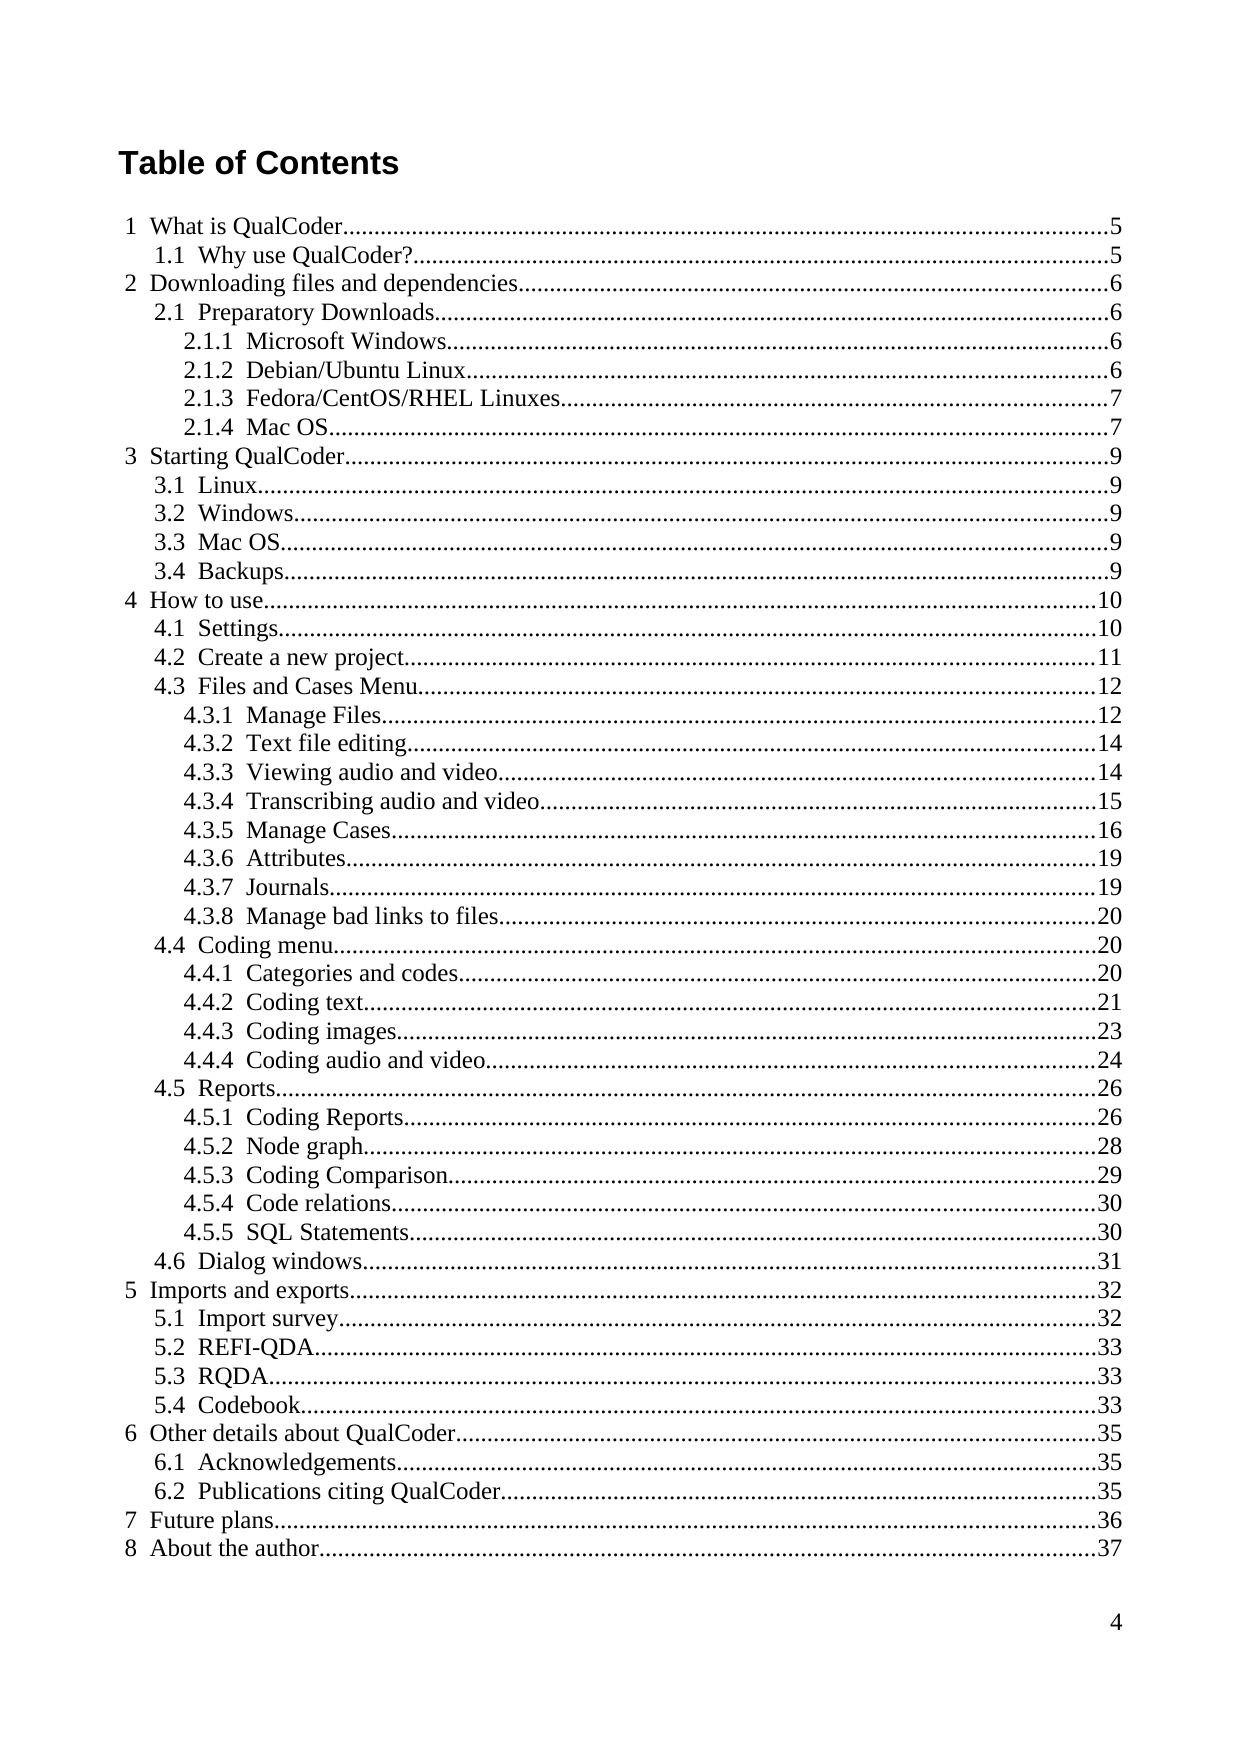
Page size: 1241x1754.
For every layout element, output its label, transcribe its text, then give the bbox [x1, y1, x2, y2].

text 4.4.4 Coding audio and video 24 [177, 1045, 1122, 1073]
text 6.1 Acknowledgements 35 [148, 1447, 1122, 1476]
text 4.5.5 SQL Statements 30 [177, 1217, 1122, 1246]
text 4 How to use 10 [118, 585, 1122, 613]
text 3.4 Backups 9 [148, 556, 1122, 585]
text 8 About the author 37 [118, 1533, 1122, 1562]
text 4.4.2 Coding text 21 [177, 987, 1122, 1016]
text 1 What is QualCoder 5 [118, 211, 1122, 240]
text 4.3.5 Manage Cases 16 [177, 815, 1122, 843]
text 4.5 Reports 26 [148, 1073, 1122, 1102]
text 7 Future plans 36 [118, 1505, 1122, 1533]
text 5.1 Import survey 32 [148, 1303, 1122, 1332]
text 6 Other details about QualCoder 35 [118, 1418, 1122, 1447]
text 4.5.2 Node graph 28 [177, 1131, 1122, 1160]
text 6.2 Publications citing QualCoder 35 [148, 1476, 1122, 1505]
text 2 Downloading files and dependencies 6 [118, 268, 1122, 297]
text 2.1.4 Mac OS 7 [177, 412, 1122, 441]
text 4.4 Coding menu 20 [148, 930, 1122, 958]
text 4.3.1 Manage Files 12 [177, 700, 1122, 728]
text 4.3.6 Attributes 19 [177, 843, 1122, 872]
text 4.5.1 Coding Reports 26 [177, 1102, 1122, 1131]
text 5.3 RQDA 33 [148, 1361, 1122, 1390]
text 4.3.4 Transcribing audio and video 15 [177, 786, 1122, 815]
text 3 Starting QualCoder 9 [118, 441, 1122, 470]
text 2.1 Preparatory Downloads 6 [148, 297, 1122, 326]
text 4.4.1 Categories and codes 20 [177, 958, 1122, 987]
text 4.6 Dialog windows 31 [148, 1246, 1122, 1275]
text 1.1 Why use QualCoder? 5 [148, 240, 1122, 268]
text 5.4 Codebook 33 [148, 1390, 1122, 1418]
text 4.4.3 Coding images 23 [177, 1016, 1122, 1045]
text 4.2 Create a new project 11 [148, 642, 1122, 671]
text 4.3.2 Text file editing 14 [177, 728, 1122, 757]
text 4.3.7 Journals 19 [177, 872, 1122, 901]
text 4.1 Settings 10 [148, 613, 1122, 642]
text 4.3.8 Manage bad links to files 20 [177, 901, 1122, 930]
subtitle Table of Contents [118, 143, 1122, 182]
text 4.3.3 Viewing audio and video 14 [177, 757, 1122, 786]
text 5.2 REFI-QDA 33 [148, 1332, 1122, 1361]
text 3.3 Mac OS 9 [148, 527, 1122, 556]
text 2.1.2 Debian/Ubuntu Linux 6 [177, 355, 1122, 383]
text 3.2 Windows 9 [148, 498, 1122, 527]
text 4.3 Files and Cases Menu 12 [148, 671, 1122, 700]
text 2.1.3 Fedora/CentOS/RHEL Linuxes 7 [177, 383, 1122, 412]
text 4.5.3 Coding Comparison 29 [177, 1160, 1122, 1188]
text 3.1 Linux 9 [148, 470, 1122, 498]
text 4.5.4 Code relations 30 [177, 1188, 1122, 1217]
text 2.1.1 Microsoft Windows 6 [177, 326, 1122, 355]
text 5 Imports and exports 32 [118, 1275, 1122, 1303]
